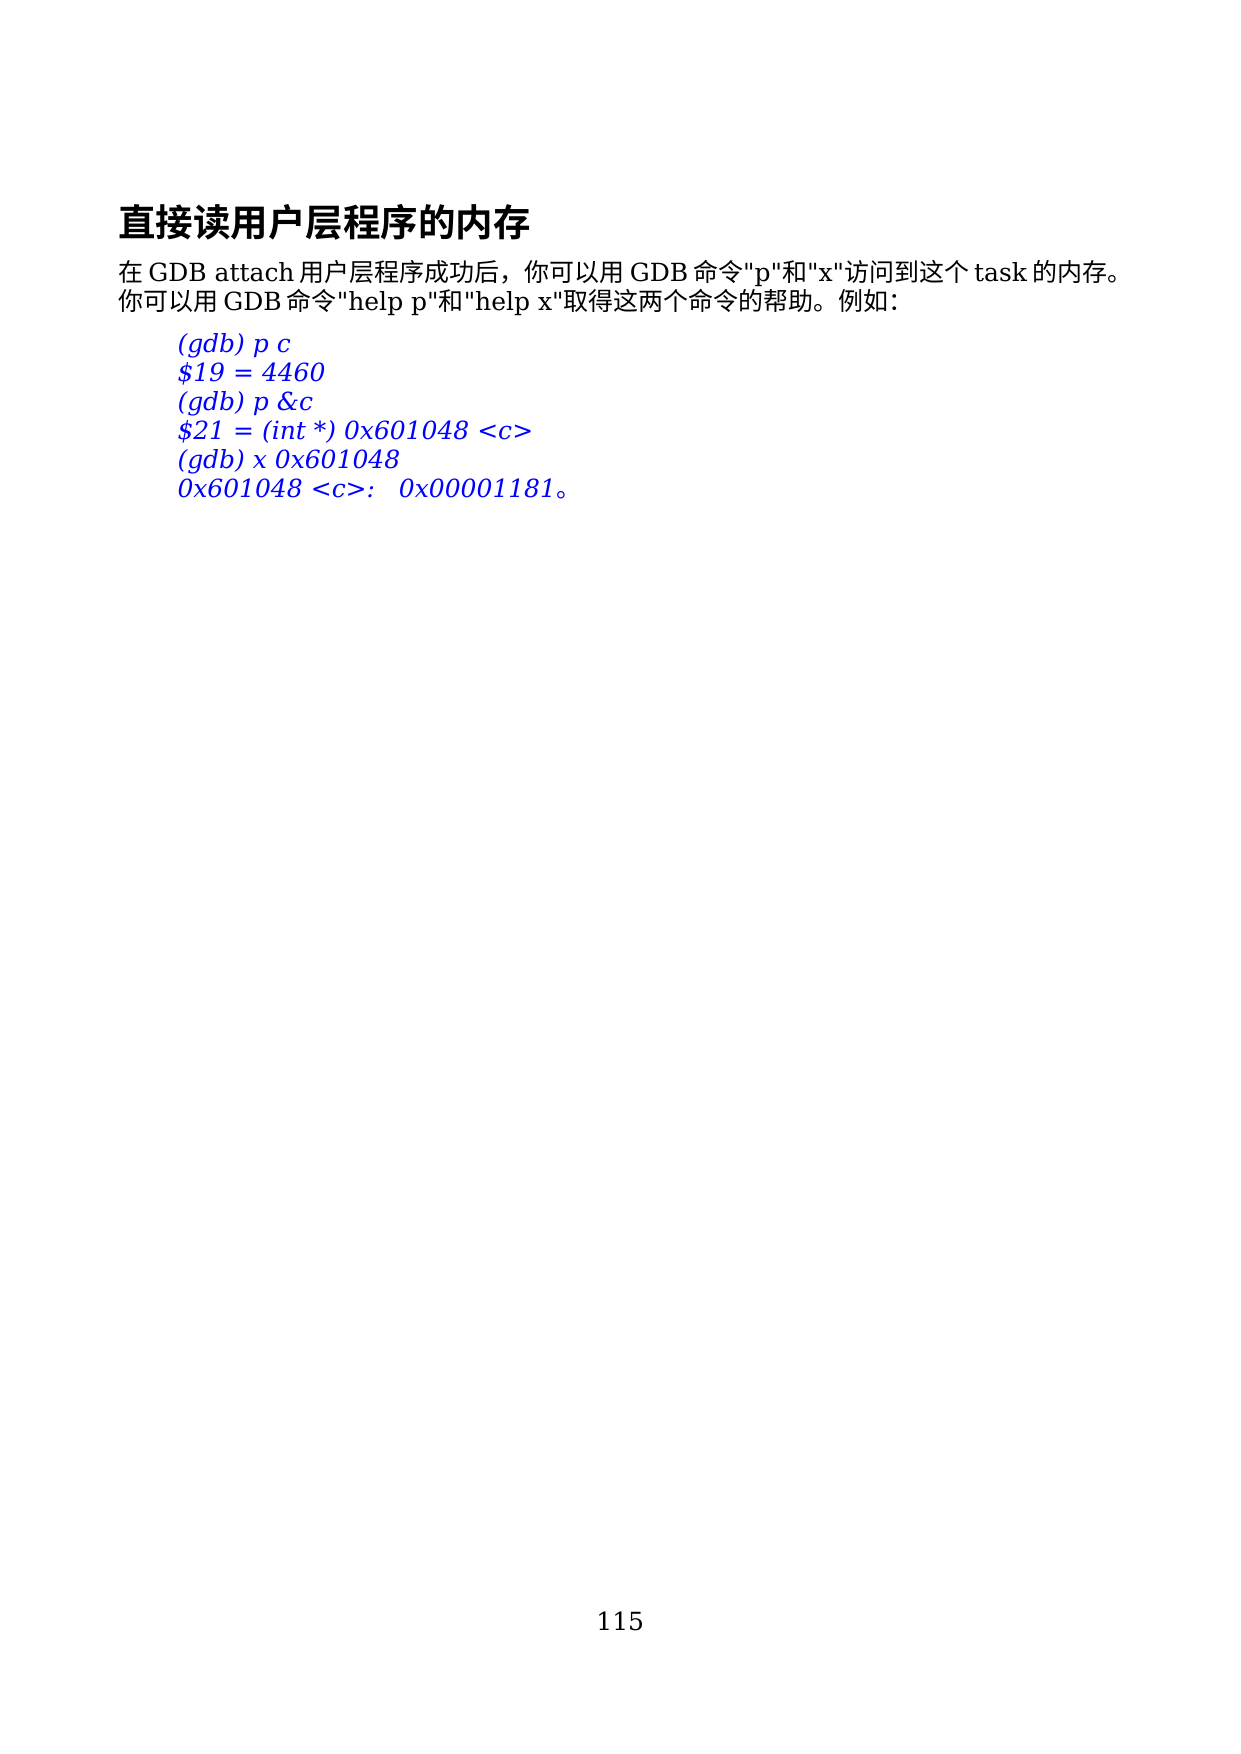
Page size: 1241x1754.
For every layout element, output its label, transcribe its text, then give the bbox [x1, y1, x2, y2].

text $21 = (int *) 0x601048 <c> [177, 416, 1063, 445]
text (gdb) p &c [177, 387, 1063, 416]
text 在GDB attach用户层程序成功后，你可以用GDB命令"p"和"x"访问到这个task的内存。你可以用GDB命令"help p"和"help x"取得这两个命令的帮助。例如： [118, 258, 1122, 316]
text $19 = 4460 [177, 358, 1063, 387]
text (gdb) p c [177, 329, 1063, 358]
text 0x601048 <c>: 0x00001181。 [177, 474, 1063, 504]
text (gdb) x 0x601048 [177, 445, 1063, 474]
subtitle 直接读用户层程序的内存 [118, 202, 1122, 245]
